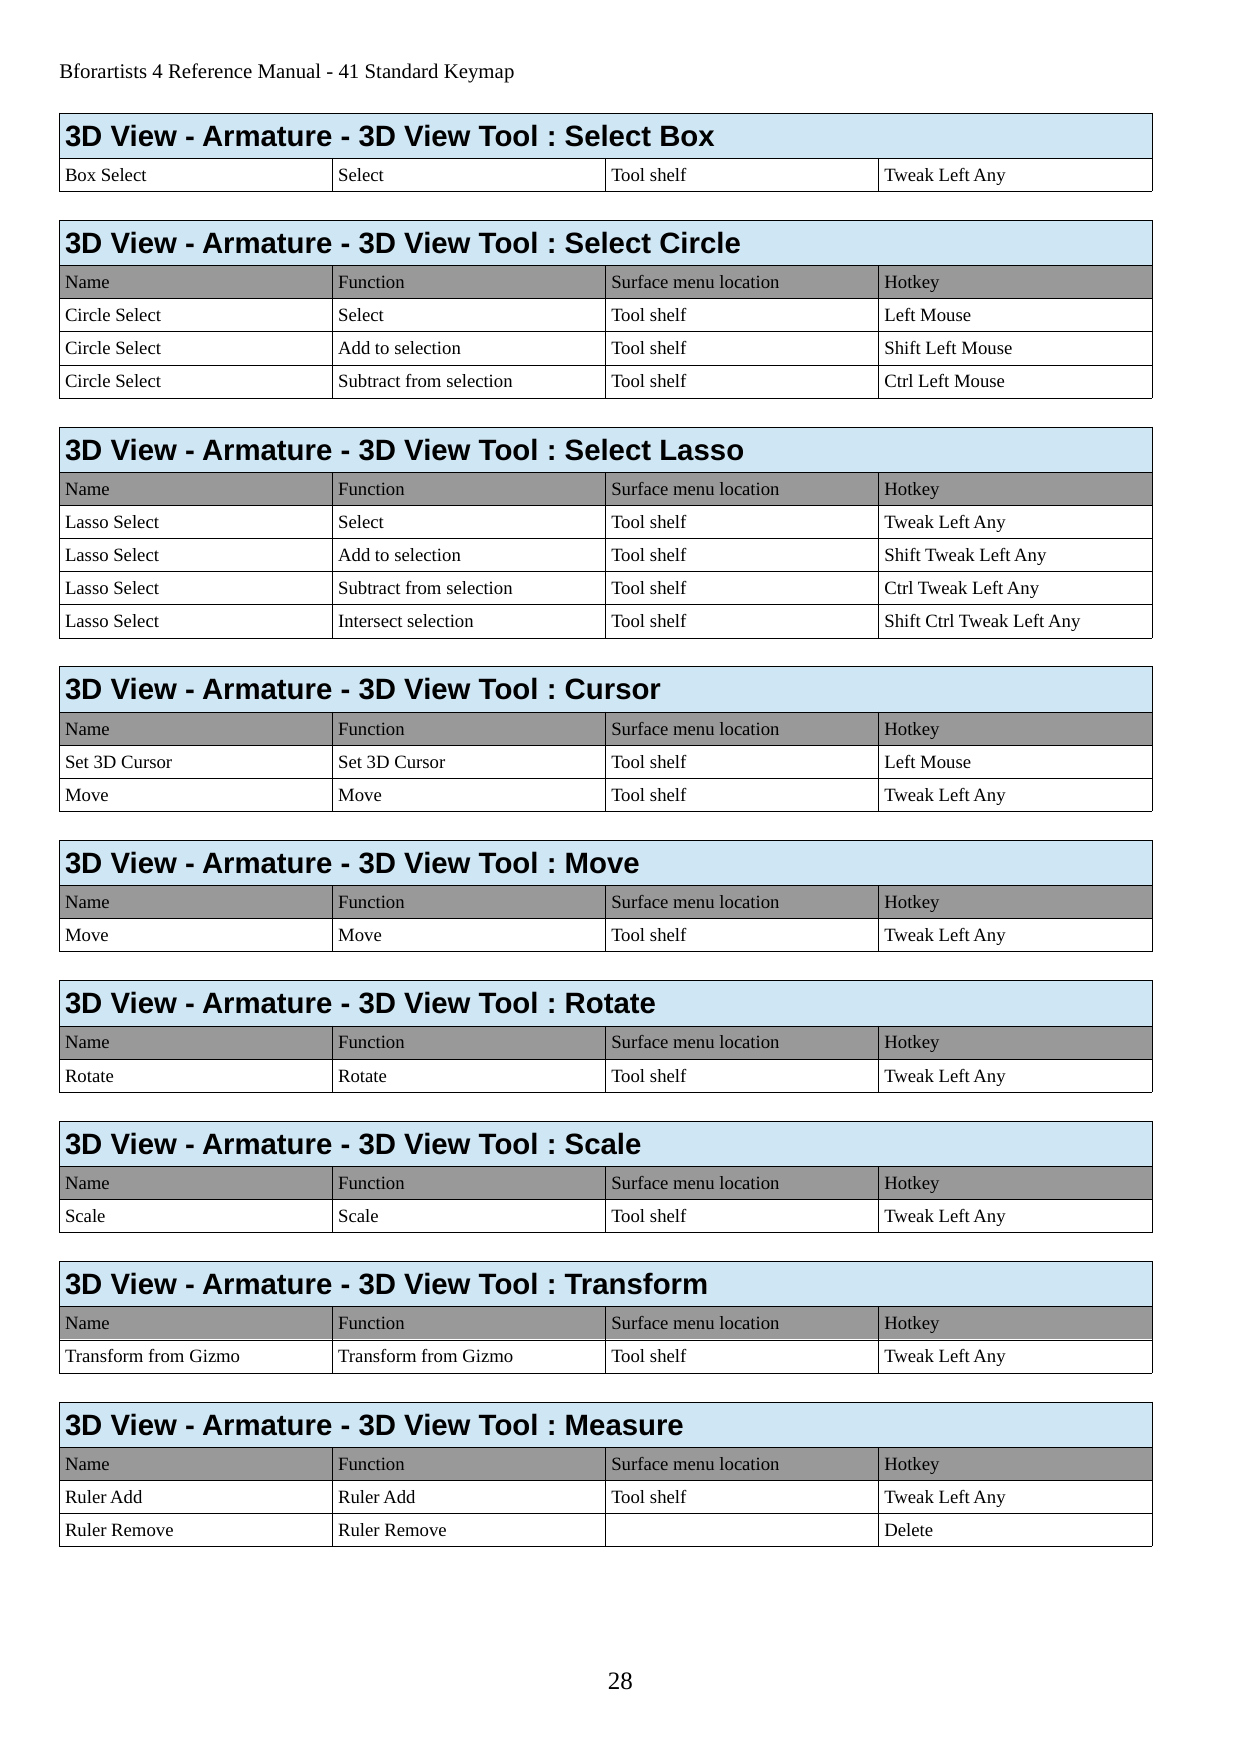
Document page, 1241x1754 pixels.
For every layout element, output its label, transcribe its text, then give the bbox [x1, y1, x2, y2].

table_cell Circle Select [60, 332, 332, 364]
table_cell Ctrl Left Mouse [879, 366, 1152, 398]
table_cell Hotkey [879, 1167, 1152, 1199]
table_cell Select [333, 506, 605, 538]
table_cell Function [333, 886, 605, 918]
table_cell Ruler Remove [333, 1514, 605, 1546]
table_cell Surface menu location [606, 1167, 878, 1199]
table_cell Tool shelf [606, 366, 878, 398]
table_cell Add to selection [333, 539, 605, 571]
table_cell Tool shelf [606, 779, 878, 811]
table_cell Shift Ctrl Tweak Left Any [879, 605, 1152, 637]
table_cell Tool shelf [606, 919, 878, 951]
table_cell Function [333, 1167, 605, 1199]
table_cell Circle Select [60, 366, 332, 398]
table_header 3D View - Armature - 3D View Tool : Select Box [60, 114, 1152, 158]
table_header 3D View - Armature - 3D View Tool : Transform [60, 1262, 1152, 1306]
table_cell Surface menu location [606, 1448, 878, 1480]
table_cell Shift Tweak Left Any [879, 539, 1152, 571]
table_cell Subtract from selection [333, 366, 605, 398]
table_cell Transform from Gizmo [60, 1341, 332, 1373]
table_cell Tool shelf [606, 572, 878, 604]
table_cell Delete [879, 1514, 1152, 1546]
table_header 3D View - Armature - 3D View Tool : Scale [60, 1122, 1152, 1166]
table_cell Add to selection [333, 332, 605, 364]
table_cell Lasso Select [60, 605, 332, 637]
table_cell Ruler Add [60, 1481, 332, 1513]
table_cell Tool shelf [606, 299, 878, 331]
table_cell Tweak Left Any [879, 1341, 1152, 1373]
table_cell Move [333, 779, 605, 811]
table_cell Set 3D Cursor [60, 746, 332, 778]
table_cell Tweak Left Any [879, 1481, 1152, 1513]
table_cell Hotkey [879, 1448, 1152, 1480]
table_header 3D View - Armature - 3D View Tool : Select Lasso [60, 428, 1152, 472]
table_cell Tool shelf [606, 746, 878, 778]
table_cell Hotkey [879, 266, 1152, 298]
table_cell Hotkey [879, 1307, 1152, 1339]
table_cell Name [60, 1167, 332, 1199]
table_header 3D View - Armature - 3D View Tool : Rotate [60, 981, 1152, 1026]
table_cell Scale [60, 1200, 332, 1232]
table_cell Tweak Left Any [879, 1060, 1152, 1092]
table_cell Intersect selection [333, 605, 605, 637]
table_cell Tool shelf [606, 605, 878, 637]
table_cell Set 3D Cursor [333, 746, 605, 778]
table_cell Tool shelf [606, 1481, 878, 1513]
table_cell Rotate [333, 1060, 605, 1092]
table_cell Ruler Remove [60, 1514, 332, 1546]
table_cell Shift Left Mouse [879, 332, 1152, 364]
table_cell Tweak Left Any [879, 1200, 1152, 1232]
table_cell Scale [333, 1200, 605, 1232]
table_cell Name [60, 713, 332, 745]
table_cell Tool shelf [606, 1341, 878, 1373]
table_cell Function [333, 1448, 605, 1480]
table_cell Name [60, 1027, 332, 1059]
table_cell Function [333, 1027, 605, 1059]
table_cell Hotkey [879, 1027, 1152, 1059]
table_cell Select [333, 159, 605, 191]
table_cell Function [333, 473, 605, 505]
table_cell Subtract from selection [333, 572, 605, 604]
table_cell Surface menu location [606, 1307, 878, 1339]
table_cell Move [60, 779, 332, 811]
table_cell Function [333, 266, 605, 298]
table_cell Name [60, 266, 332, 298]
table_cell Left Mouse [879, 299, 1152, 331]
table_cell Transform from Gizmo [333, 1341, 605, 1373]
table_cell Select [333, 299, 605, 331]
table_cell Tweak Left Any [879, 159, 1152, 191]
table_cell Tool shelf [606, 539, 878, 571]
table_cell Tweak Left Any [879, 779, 1152, 811]
table_cell Lasso Select [60, 539, 332, 571]
table_cell Hotkey [879, 713, 1152, 745]
table_cell Ctrl Tweak Left Any [879, 572, 1152, 604]
table_cell Surface menu location [606, 266, 878, 298]
table_cell Move [60, 919, 332, 951]
table_cell Name [60, 886, 332, 918]
table_cell Tool shelf [606, 332, 878, 364]
table_cell Tweak Left Any [879, 506, 1152, 538]
table_cell Surface menu location [606, 713, 878, 745]
table_header 3D View - Armature - 3D View Tool : Measure [60, 1403, 1152, 1447]
table_cell Left Mouse [879, 746, 1152, 778]
table_cell Name [60, 473, 332, 505]
table_cell Circle Select [60, 299, 332, 331]
table_cell Rotate [60, 1060, 332, 1092]
table_cell Function [333, 713, 605, 745]
table_cell Lasso Select [60, 572, 332, 604]
table_cell Tool shelf [606, 1060, 878, 1092]
table_cell Hotkey [879, 886, 1152, 918]
table_cell Ruler Add [333, 1481, 605, 1513]
table_header 3D View - Armature - 3D View Tool : Select Circle [60, 221, 1152, 265]
table_cell [606, 1514, 878, 1546]
table_cell Tweak Left Any [879, 919, 1152, 951]
table_cell Tool shelf [606, 506, 878, 538]
table_cell Tool shelf [606, 1200, 878, 1232]
table_cell Lasso Select [60, 506, 332, 538]
table_cell Surface menu location [606, 1027, 878, 1059]
table_cell Hotkey [879, 473, 1152, 505]
table_cell Name [60, 1448, 332, 1480]
table_cell Surface menu location [606, 473, 878, 505]
table_cell Surface menu location [606, 886, 878, 918]
table_cell Move [333, 919, 605, 951]
table_header 3D View - Armature - 3D View Tool : Cursor [60, 667, 1152, 712]
table_cell Name [60, 1307, 332, 1339]
table_cell Box Select [60, 159, 332, 191]
table_cell Tool shelf [606, 159, 878, 191]
table_header 3D View - Armature - 3D View Tool : Move [60, 841, 1152, 885]
table_cell Function [333, 1307, 605, 1339]
